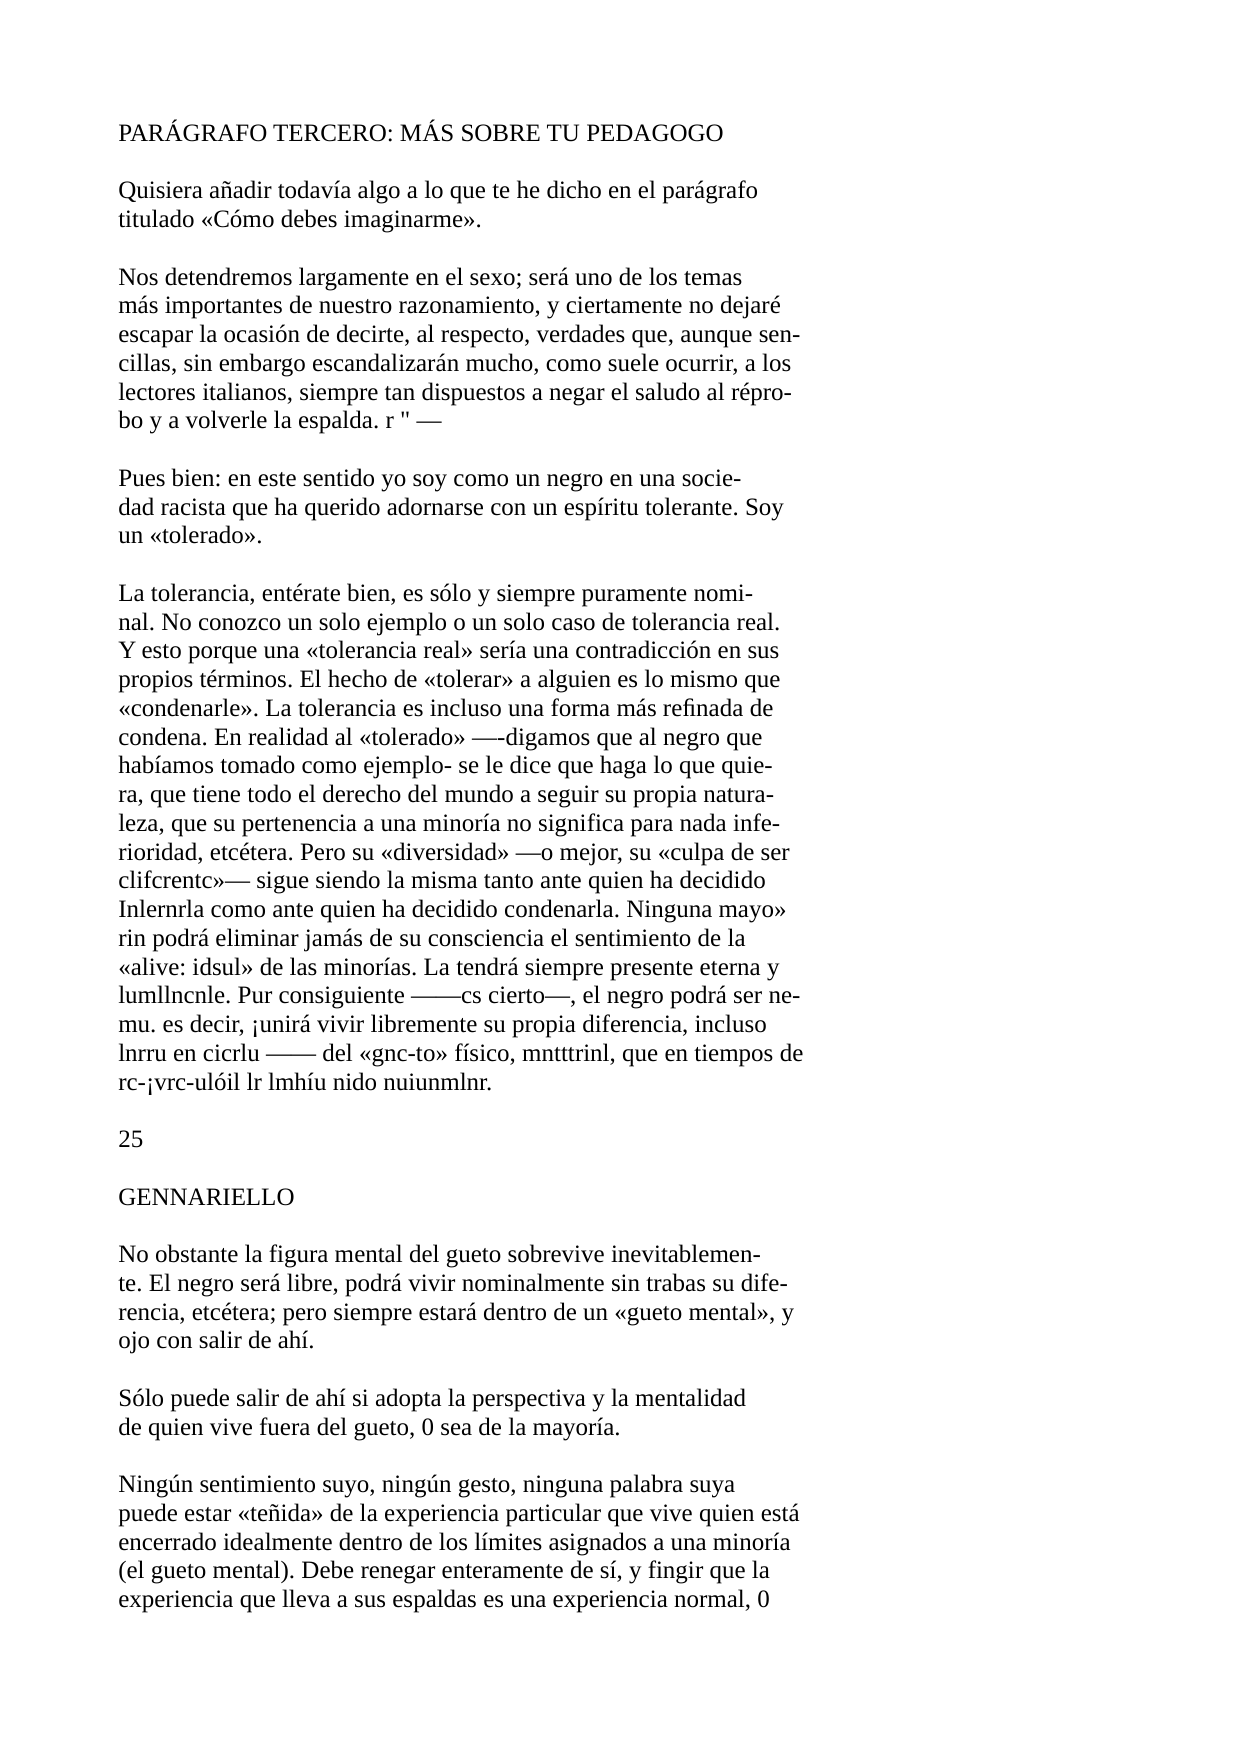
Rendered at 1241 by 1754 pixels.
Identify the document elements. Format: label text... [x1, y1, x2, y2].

text un «tolerado». [118, 521, 1122, 549]
text condena. En realidad al «tolerado» —-digamos que al negro que [118, 722, 1122, 751]
text rc-¡vrc-ulóil lr lmhíu nido nuiunmlnr. [118, 1067, 1122, 1096]
text lnrru en cicrlu —— del «gnc-to» físico, mntttrinl, que en tiempos de [118, 1038, 1122, 1067]
text PARÁGRAFO TERCERO: MÁS SOBRE TU PEDAGOGO [118, 118, 1122, 147]
text ra, que tiene todo el derecho del mundo a seguir su propia natura- [118, 779, 1122, 808]
text más importantes de nuestro razonamiento, y ciertamente no dejaré [118, 291, 1122, 319]
text Nos detendremos largamente en el sexo; será uno de los temas [118, 262, 1122, 291]
text Quisiera añadir todavía algo a lo que te he dicho en el parágrafo [118, 176, 1122, 204]
text Y esto porque una «tolerancia real» sería una contradicción en sus [118, 636, 1122, 664]
text clifcrentc»— sigue siendo la misma tanto ante quien ha decidido [118, 866, 1122, 894]
text puede estar «teñida» de la experiencia particular que vive quien está [118, 1498, 1122, 1527]
text 25 [118, 1124, 1122, 1153]
text lectores italianos, siempre tan dispuestos a negar el saludo al répro- [118, 377, 1122, 406]
text propios términos. El hecho de «tolerar» a alguien es lo mismo que [118, 664, 1122, 693]
text Ningún sentimiento suyo, ningún gesto, ninguna palabra suya [118, 1469, 1122, 1498]
text escapar la ocasión de decirte, al respecto, verdades que, aunque sen- [118, 319, 1122, 348]
text La tolerancia, entérate bien, es sólo y siempre puramente nomi- [118, 578, 1122, 607]
text GENNARIELLO [118, 1182, 1122, 1211]
text bo y a volverle la espalda. r " — [118, 406, 1122, 434]
text mu. es decir, ¡unirá vivir libremente su propia diferencia, incluso [118, 1009, 1122, 1038]
text «alive: idsul» de las minorías. La tendrá siempre presente eterna y [118, 952, 1122, 981]
text nal. No conozco un solo ejemplo o un solo caso de tolerancia real. [118, 607, 1122, 636]
text experiencia que lleva a sus espaldas es una experiencia normal, 0 [118, 1584, 1122, 1613]
text lumllncnle. Pur consiguiente ——cs cierto—, el negro podrá ser ne- [118, 981, 1122, 1009]
text dad racista que ha querido adornarse con un espíritu tolerante. Soy [118, 492, 1122, 521]
text cillas, sin embargo escandalizarán mucho, como suele ocurrir, a los [118, 348, 1122, 377]
text leza, que su pertenencia a una minoría no significa para nada infe- [118, 808, 1122, 837]
text titulado «Cómo debes imaginarme». [118, 204, 1122, 233]
text te. El negro será libre, podrá vivir nominalmente sin trabas su dife- [118, 1268, 1122, 1297]
text rencia, etcétera; pero siempre estará dentro de un «gueto mental», y [118, 1297, 1122, 1326]
text Pues bien: en este sentido yo soy como un negro en una socie- [118, 463, 1122, 492]
text (el gueto mental). Debe renegar enteramente de sí, y fingir que la [118, 1556, 1122, 1584]
text ojo con salir de ahí. [118, 1326, 1122, 1354]
text rin podrá eliminar jamás de su consciencia el sentimiento de la [118, 923, 1122, 952]
text Inlernrla como ante quien ha decidido condenarla. Ninguna mayo» [118, 894, 1122, 923]
text Sólo puede salir de ahí si adopta la perspectiva y la mentalidad [118, 1383, 1122, 1412]
text habíamos tomado como ejemplo- se le dice que haga lo que quie- [118, 751, 1122, 779]
text rioridad, etcétera. Pero su «diversidad» —o mejor, su «culpa de ser [118, 837, 1122, 866]
text de quien vive fuera del gueto, 0 sea de la mayoría. [118, 1412, 1122, 1441]
text encerrado idealmente dentro de los límites asignados a una minoría [118, 1527, 1122, 1556]
text «condenarle». La tolerancia es incluso una forma más reﬁnada de [118, 693, 1122, 722]
text No obstante la figura mental del gueto sobrevive inevitablemen- [118, 1239, 1122, 1268]
